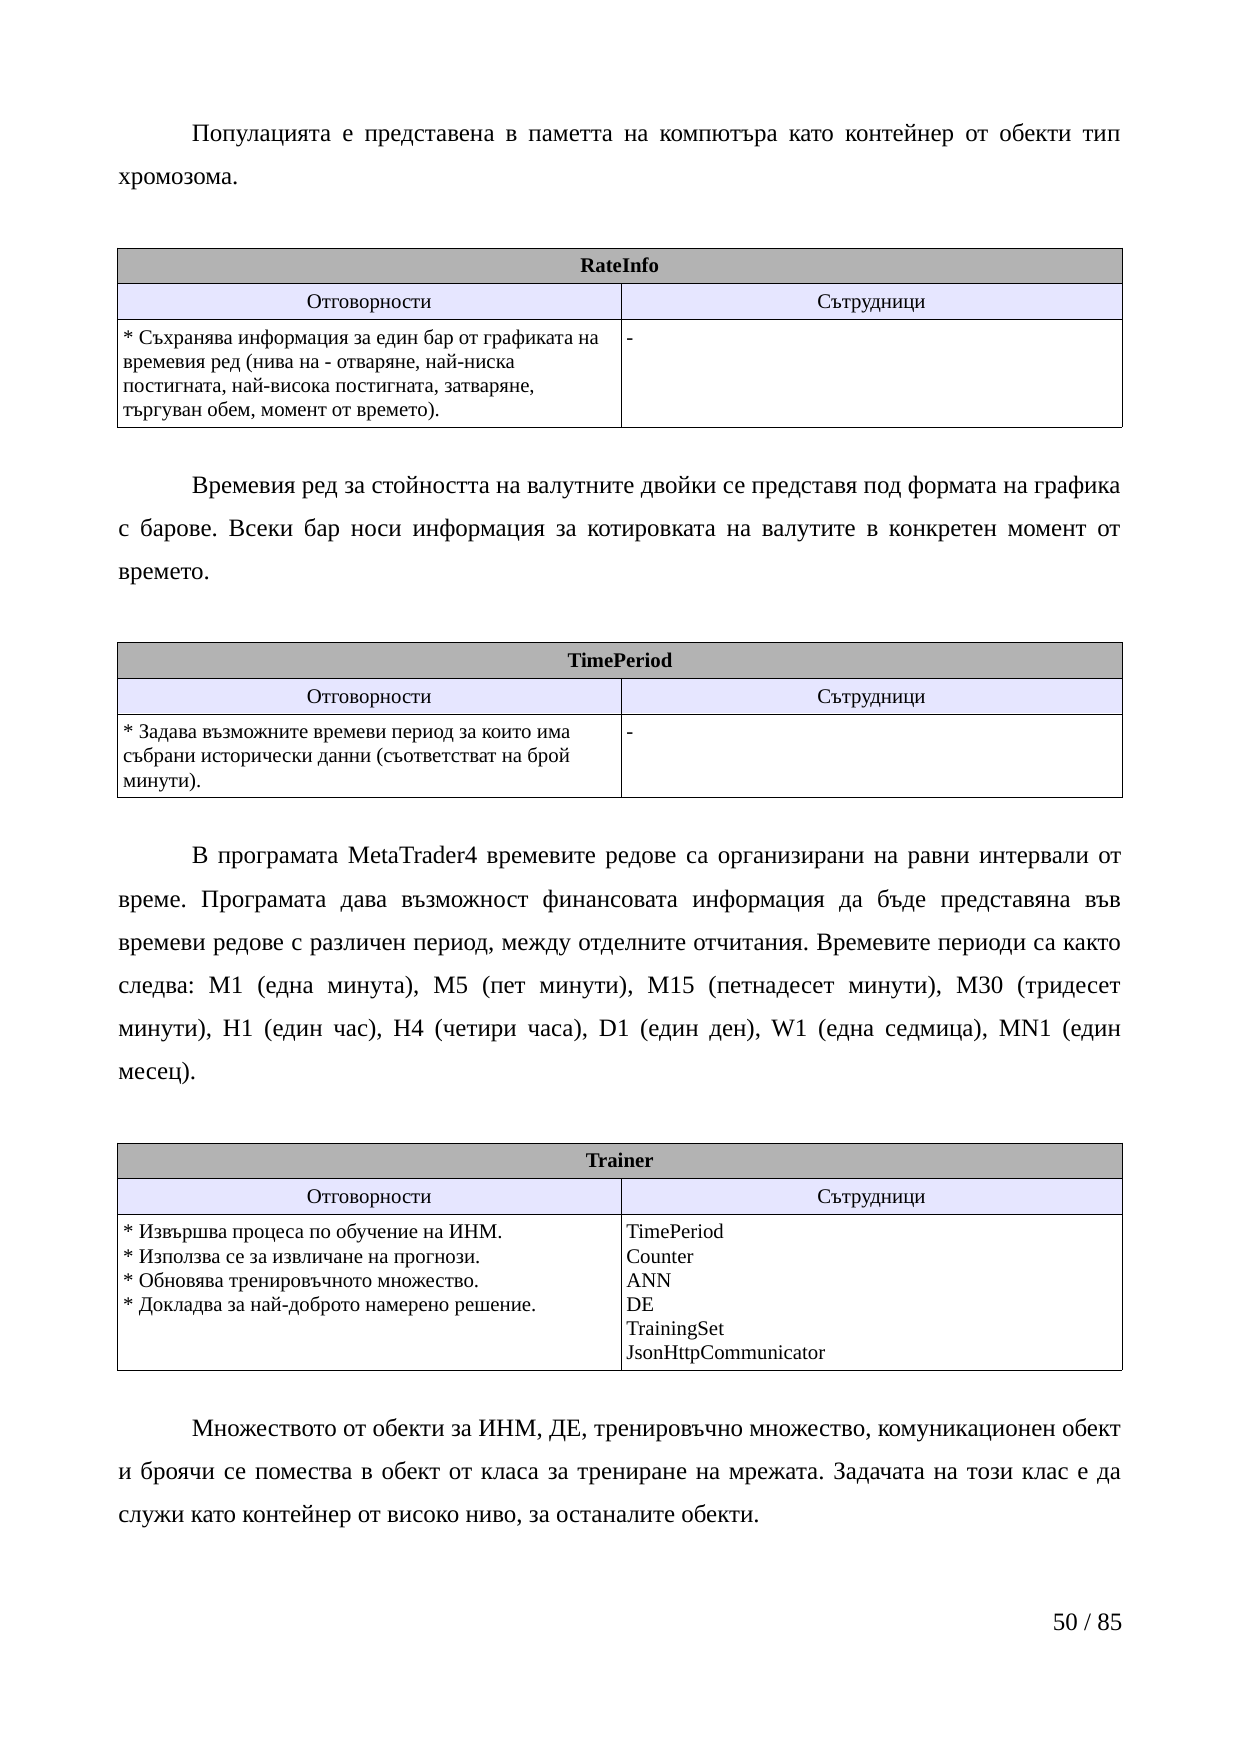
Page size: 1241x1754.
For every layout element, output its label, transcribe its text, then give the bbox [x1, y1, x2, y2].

table_cell - [622, 320, 1122, 427]
text Множеството от обекти за ИНМ, ДЕ, тренировъчно множество, комуникационен обект и броячи се помества в обект от класа за трениране на мрежата. Задачата на този клас е да служи като контейнер от високо ниво, за останалите обекти. [118, 1413, 1122, 1528]
table_cell Сътрудници [622, 284, 1122, 319]
table_header TimePeriod [118, 643, 1122, 678]
table_cell Сътрудници [622, 1179, 1122, 1214]
table_cell Сътрудници [622, 679, 1122, 713]
text Времевия ред за стойността на валутните двойки се представя под формата на графика с барове. Всеки бар носи информация за котировката на валутите в конкретен момент от времето. [118, 470, 1122, 585]
table_cell - [622, 715, 1122, 797]
table_cell TimePeriod Counter ANN DE TrainingSet JsonHttpCommunicator [622, 1215, 1122, 1369]
table_cell * Задава възможните времеви период за които има събрани исторически данни (съответстват на брой минути). [118, 715, 621, 797]
table_header RateInfo [118, 249, 1122, 283]
text Популацията е представена в паметта на компютъра като контейнер от обекти тип хромозома. [118, 118, 1122, 190]
table_cell * Съхранява информация за един бар от графиката на времевия ред (нива на - отваряне, най-ниска постигната, най-висока постигната, затваряне, търгуван обем, момент от времето). [118, 320, 621, 427]
table_cell Отговорности [118, 284, 621, 319]
text В програмата MetaTrader4 времевите редове са организирани на равни интервали от време. Програмата дава възможност финансовата информация да бъде представяна във времеви редове с различен период, между отделните отчитания. Времевите периоди са както следва: M1 (една минута), M5 (пет минути), M15 (петнадесет минути), M30 (тридесет минути), H1 (един час), H4 (четири часа), D1 (един ден), W1 (една седмица), MN1 (един месец). [118, 841, 1122, 1085]
table_cell * Извършва процеса по обучение на ИНМ. * Използва се за извличане на прогнози. * Обновява тренировъчното множество. * Докладва за най-доброто намерено решение. [118, 1215, 621, 1369]
table_cell Отговорности [118, 1179, 621, 1214]
table_header Trainer [118, 1144, 1122, 1178]
table_cell Отговорности [118, 679, 621, 713]
